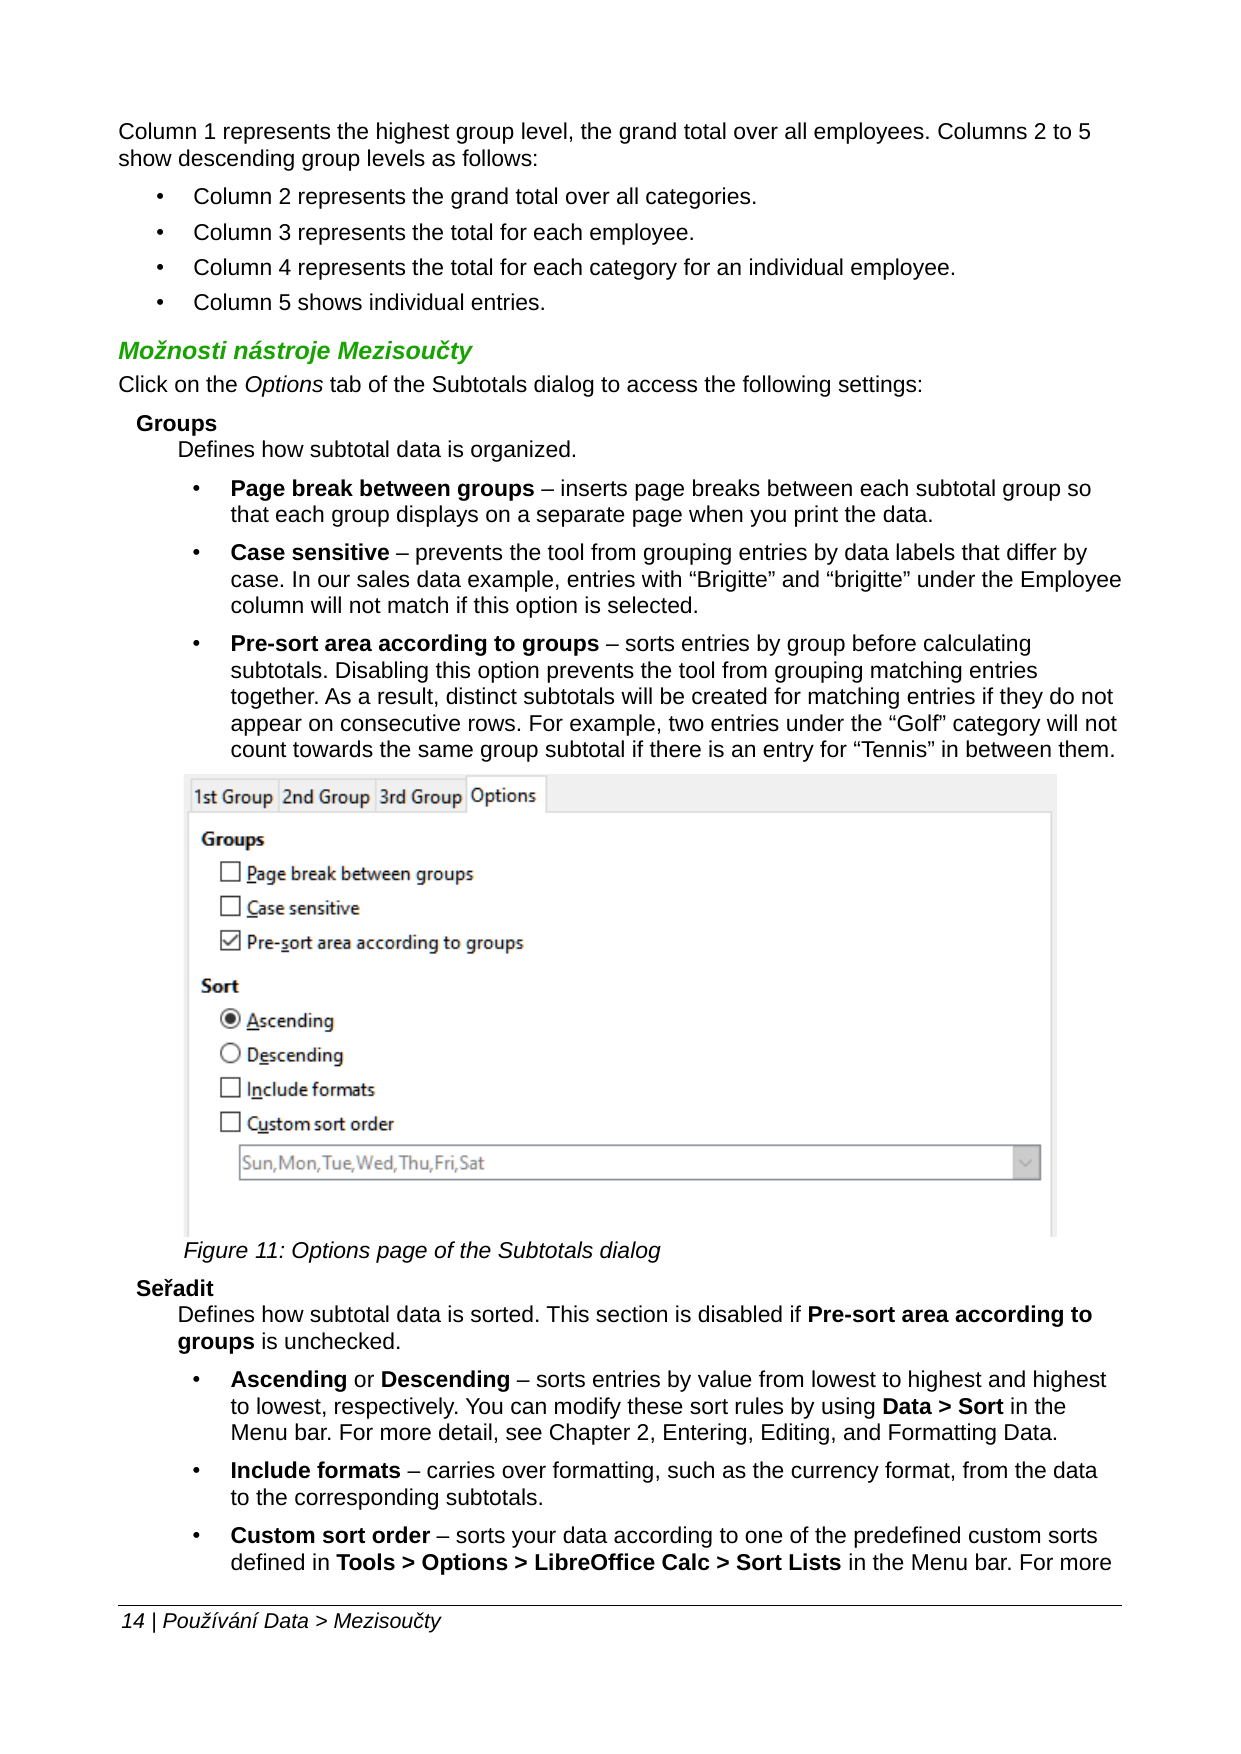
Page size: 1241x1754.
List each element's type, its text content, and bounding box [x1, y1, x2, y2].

list Ascending or Descending – sorts entries by value from lowest to highest and highest to lowest, respectively. You can modify these sort rules by using Data > Sort in the Menu bar. For more detail, see Chapter 2, Entering, Editing, and Formatting Data. [192, 1366, 1122, 1446]
text Seřadit [136, 1275, 1122, 1301]
picture [183, 774, 1057, 1237]
list Pre-sort area according to groups – sorts entries by group before calculating subtotals. Disabling this option prevents the tool from grouping matching entries together. As a result, distinct subtotals will be created for matching entries if they do not appear on consecutive rows. For example, two entries under the “Golf” category will not count towards the same group subtotal if there is an entry for “Tennis” in between them. [192, 630, 1122, 762]
text Groups [136, 409, 1122, 436]
list Column 2 represents the grand total over all categories. [156, 183, 1122, 210]
text Defines how subtotal data is organized. [177, 436, 1122, 462]
list Custom sort order – sorts your data according to one of the predefined custom sorts defined in Tools > Options > LibreOffice Calc > Sort Lists in the Menu bar. For more [192, 1522, 1122, 1575]
list Column 4 represents the total for each category for an individual employee. [156, 254, 1122, 280]
text Defines how subtotal data is sorted. This section is disabled if Pre-sort area according to groups is unchecked. [177, 1301, 1122, 1354]
list Column 3 represents the total for each employee. [156, 218, 1122, 245]
text Click on the Options tab of the Subtotals dialog to access the following settings: [118, 371, 1122, 397]
list Column 5 shows individual entries. [156, 289, 1122, 315]
text Figure 11: Options page of the Subtotals dialog [183, 1237, 1057, 1263]
subtitle Možnosti nástroje Mezisoučty [118, 336, 1122, 365]
list Page break between groups – inserts page breaks between each subtotal group so that each group displays on a separate page when you print the data. [192, 475, 1122, 527]
list Case sensitive – prevents the tool from grouping entries by data labels that differ by case. In our sales data example, entries with “Brigitte” and “brigitte” under the Employee column will not match if this option is selected. [192, 539, 1122, 618]
list Include formats – carries over formatting, such as the currency format, from the data to the corresponding subtotals. [192, 1457, 1122, 1510]
text Column 1 represents the highest group level, the grand total over all employees. Columns 2 to 5 show descending group levels as follows: [118, 118, 1122, 171]
